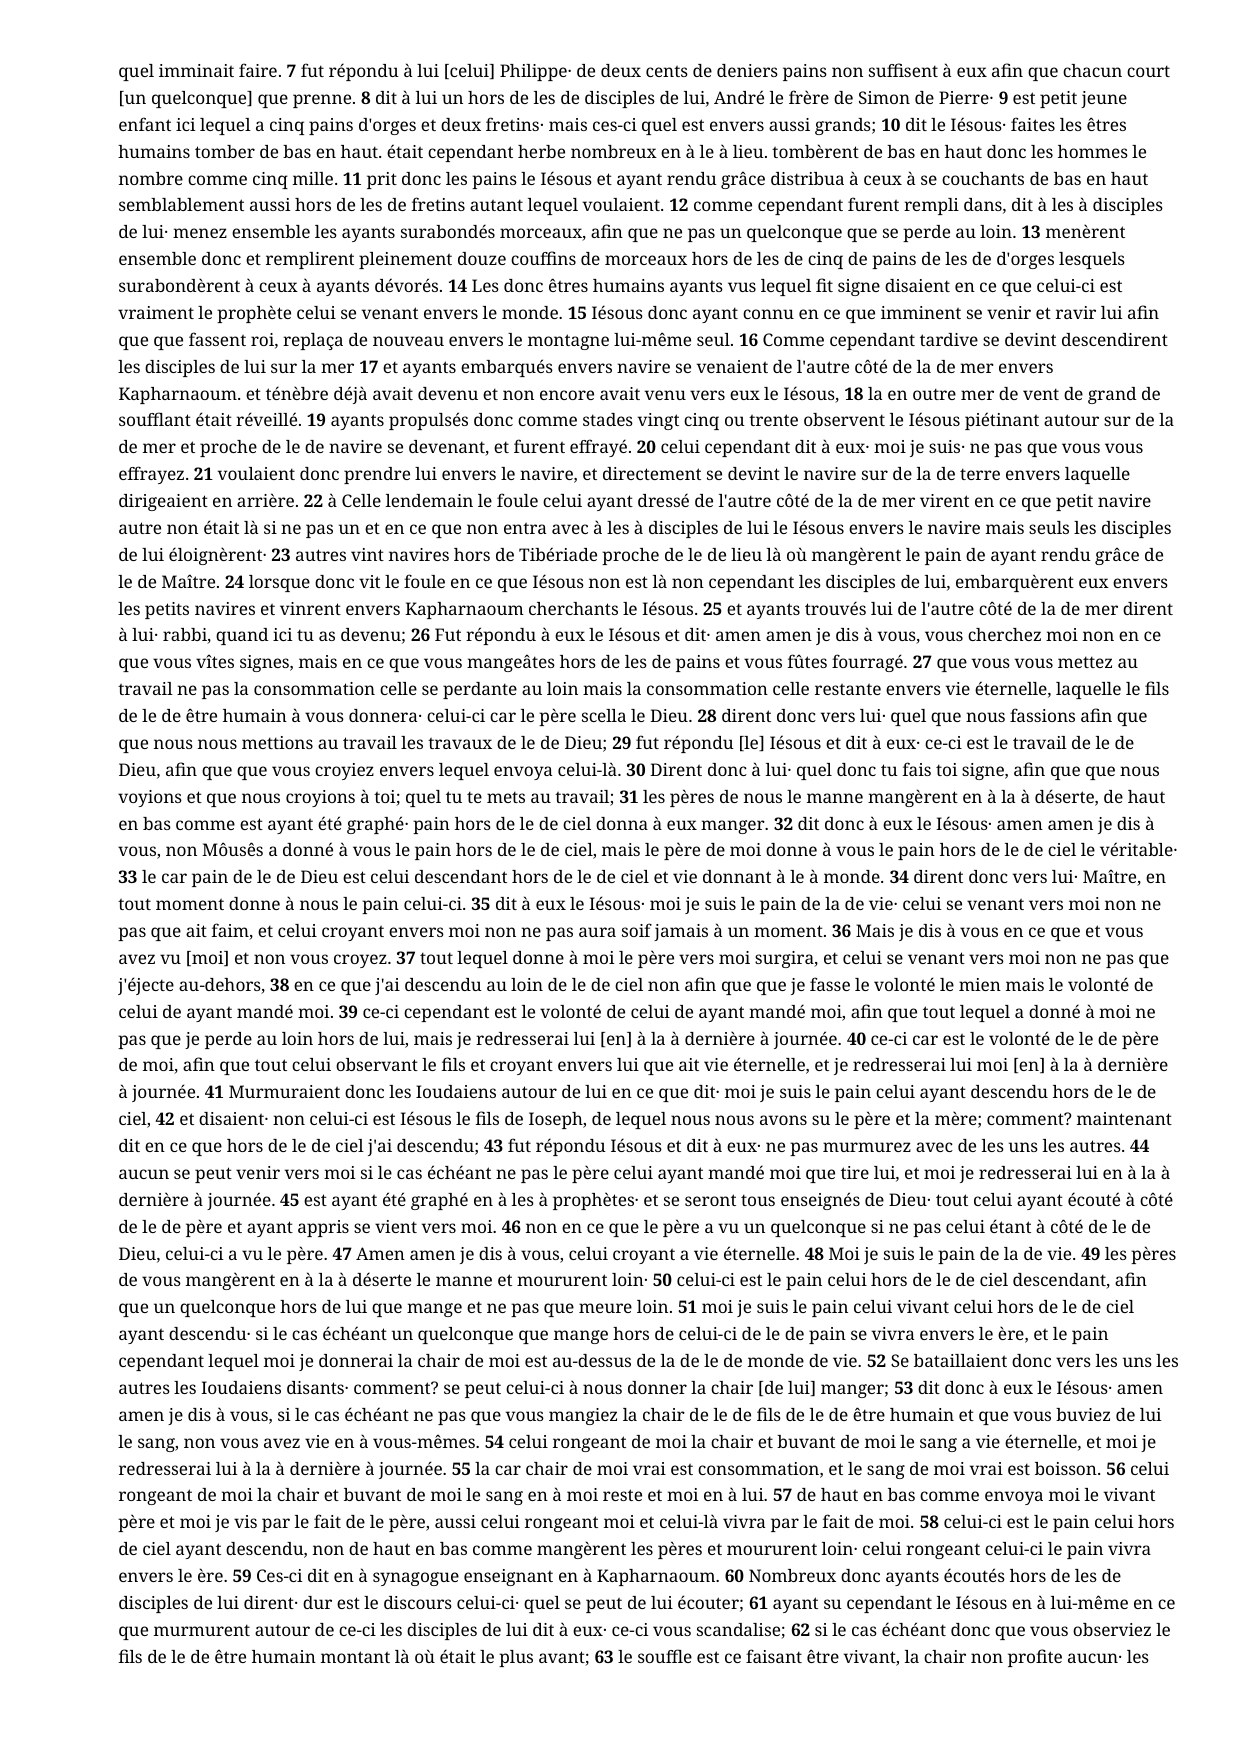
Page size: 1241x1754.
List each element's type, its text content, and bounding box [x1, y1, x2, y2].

text quel imminait faire. 7 fut répondu à lui [celui] Philippe· de deux cents de deniers pains non suffisent à eux afin que chacun court [un quelconque] que prenne. 8 dit à lui un hors de les de disciples de lui, André le frère de Simon de Pierre· 9 est petit jeune enfant ici lequel a cinq pains d'orges et deux fretins· mais ces-ci quel est envers aussi grands; 10 dit le Iésous· faites les êtres humains tomber de bas en haut. était cependant herbe nombreux en à le à lieu. tombèrent de bas en haut donc les hommes le nombre comme cinq mille. 11 prit donc les pains le Iésous et ayant rendu grâce distribua à ceux à se couchants de bas en haut semblablement aussi hors de les de fretins autant lequel voulaient. 12 comme cependant furent rempli dans, dit à les à disciples de lui· menez ensemble les ayants surabondés morceaux, afin que ne pas un quelconque que se perde au loin. 13 menèrent ensemble donc et remplirent pleinement douze couffins de morceaux hors de les de cinq de pains de les de d'orges lesquels surabondèrent à ceux à ayants dévorés. 14 Les donc êtres humains ayants vus lequel fit signe disaient en ce que celui-ci est vraiment le prophète celui se venant envers le monde. 15 Iésous donc ayant connu en ce que imminent se venir et ravir lui afin que que fassent roi, replaça de nouveau envers le montagne lui-même seul. 16 Comme cependant tardive se devint descendirent les disciples de lui sur la mer 17 et ayants embarqués envers navire se venaient de l'autre côté de la de mer envers Kapharnaoum. et ténèbre déjà avait devenu et non encore avait venu vers eux le Iésous, 18 la en outre mer de vent de grand de soufflant était réveillé. 19 ayants propulsés donc comme stades vingt cinq ou trente observent le Iésous piétinant autour sur de la de mer et proche de le de navire se devenant, et furent effrayé. 20 celui cependant dit à eux· moi je suis· ne pas que vous vous effrayez. 21 voulaient donc prendre lui envers le navire, et directement se devint le navire sur de la de terre envers laquelle dirigeaient en arrière. 22 à Celle lendemain le foule celui ayant dressé de l'autre côté de la de mer virent en ce que petit navire autre non était là si ne pas un et en ce que non entra avec à les à disciples de lui le Iésous envers le navire mais seuls les disciples de lui éloignèrent· 23 autres vint navires hors de Tibériade proche de le de lieu là où mangèrent le pain de ayant rendu grâce de le de Maître. 24 lorsque donc vit le foule en ce que Iésous non est là non cependant les disciples de lui, embarquèrent eux envers les petits navires et vinrent envers Kapharnaoum cherchants le Iésous. 25 et ayants trouvés lui de l'autre côté de la de mer dirent à lui· rabbi, quand ici tu as devenu; 26 Fut répondu à eux le Iésous et dit· amen amen je dis à vous, vous cherchez moi non en ce que vous vîtes signes, mais en ce que vous mangeâtes hors de les de pains et vous fûtes fourragé. 27 que vous vous mettez au travail ne pas la consommation celle se perdante au loin mais la consommation celle restante envers vie éternelle, laquelle le fils de le de être humain à vous donnera· celui-ci car le père scella le Dieu. 28 dirent donc vers lui· quel que nous fassions afin que que nous nous mettions au travail les travaux de le de Dieu; 29 fut répondu [le] Iésous et dit à eux· ce-ci est le travail de le de Dieu, afin que que vous croyiez envers lequel envoya celui-là. 30 Dirent donc à lui· quel donc tu fais toi signe, afin que que nous voyions et que nous croyions à toi; quel tu te mets au travail; 31 les pères de nous le manne mangèrent en à la à déserte, de haut en bas comme est ayant été graphé· pain hors de le de ciel donna à eux manger. 32 dit donc à eux le Iésous· amen amen je dis à vous, non Môusês a donné à vous le pain hors de le de ciel, mais le père de moi donne à vous le pain hors de le de ciel le véritable· 33 le car pain de le de Dieu est celui descendant hors de le de ciel et vie donnant à le à monde. 34 dirent donc vers lui· Maître, en tout moment donne à nous le pain celui-ci. 35 dit à eux le Iésous· moi je suis le pain de la de vie· celui se venant vers moi non ne pas que ait faim, et celui croyant envers moi non ne pas aura soif jamais à un moment. 36 Mais je dis à vous en ce que et vous avez vu [moi] et non vous croyez. 37 tout lequel donne à moi le père vers moi surgira, et celui se venant vers moi non ne pas que j'éjecte au-dehors, 38 en ce que j'ai descendu au loin de le de ciel non afin que que je fasse le volonté le mien mais le volonté de celui de ayant mandé moi. 39 ce-ci cependant est le volonté de celui de ayant mandé moi, afin que tout lequel a donné à moi ne pas que je perde au loin hors de lui, mais je redresserai lui [en] à la à dernière à journée. 40 ce-ci car est le volonté de le de père de moi, afin que tout celui observant le fils et croyant envers lui que ait vie éternelle, et je redresserai lui moi [en] à la à dernière à journée. 41 Murmuraient donc les Ioudaiens autour de lui en ce que dit· moi je suis le pain celui ayant descendu hors de le de ciel, 42 et disaient· non celui-ci est Iésous le fils de Ioseph, de lequel nous nous avons su le père et la mère; comment? maintenant dit en ce que hors de le de ciel j'ai descendu; 43 fut répondu Iésous et dit à eux· ne pas murmurez avec de les uns les autres. 44 aucun se peut venir vers moi si le cas échéant ne pas le père celui ayant mandé moi que tire lui, et moi je redresserai lui en à la à dernière à journée. 45 est ayant été graphé en à les à prophètes· et se seront tous enseignés de Dieu· tout celui ayant écouté à côté de le de père et ayant appris se vient vers moi. 46 non en ce que le père a vu un quelconque si ne pas celui étant à côté de le de Dieu, celui-ci a vu le père. 47 Amen amen je dis à vous, celui croyant a vie éternelle. 48 Moi je suis le pain de la de vie. 49 les pères de vous mangèrent en à la à déserte le manne et moururent loin· 50 celui-ci est le pain celui hors de le de ciel descendant, afin que un quelconque hors de lui que mange et ne pas que meure loin. 51 moi je suis le pain celui vivant celui hors de le de ciel ayant descendu· si le cas échéant un quelconque que mange hors de celui-ci de le de pain se vivra envers le ère, et le pain cependant lequel moi je donnerai la chair de moi est au-dessus de la de le de monde de vie. 52 Se bataillaient donc vers les uns les autres les Ioudaiens disants· comment? se peut celui-ci à nous donner la chair [de lui] manger; 53 dit donc à eux le Iésous· amen amen je dis à vous, si le cas échéant ne pas que vous mangiez la chair de le de fils de le de être humain et que vous buviez de lui le sang, non vous avez vie en à vous-mêmes. 54 celui rongeant de moi la chair et buvant de moi le sang a vie éternelle, et moi je redresserai lui à la à dernière à journée. 55 la car chair de moi vrai est consommation, et le sang de moi vrai est boisson. 56 celui rongeant de moi la chair et buvant de moi le sang en à moi reste et moi en à lui. 57 de haut en bas comme envoya moi le vivant père et moi je vis par le fait de le père, aussi celui rongeant moi et celui-là vivra par le fait de moi. 58 celui-ci est le pain celui hors de ciel ayant descendu, non de haut en bas comme mangèrent les pères et moururent loin· celui rongeant celui-ci le pain vivra envers le ère. 59 Ces-ci dit en à synagogue enseignant en à Kapharnaoum. 60 Nombreux donc ayants écoutés hors de les de disciples de lui dirent· dur est le discours celui-ci· quel se peut de lui écouter; 61 ayant su cependant le Iésous en à lui-même en ce que murmurent autour de ce-ci les disciples de lui dit à eux· ce-ci vous scandalise; 62 si le cas échéant donc que vous observiez le fils de le de être humain montant là où était le plus avant; 63 le souffle est ce faisant être vivant, la chair non profite aucun· les [118, 59, 1181, 1668]
